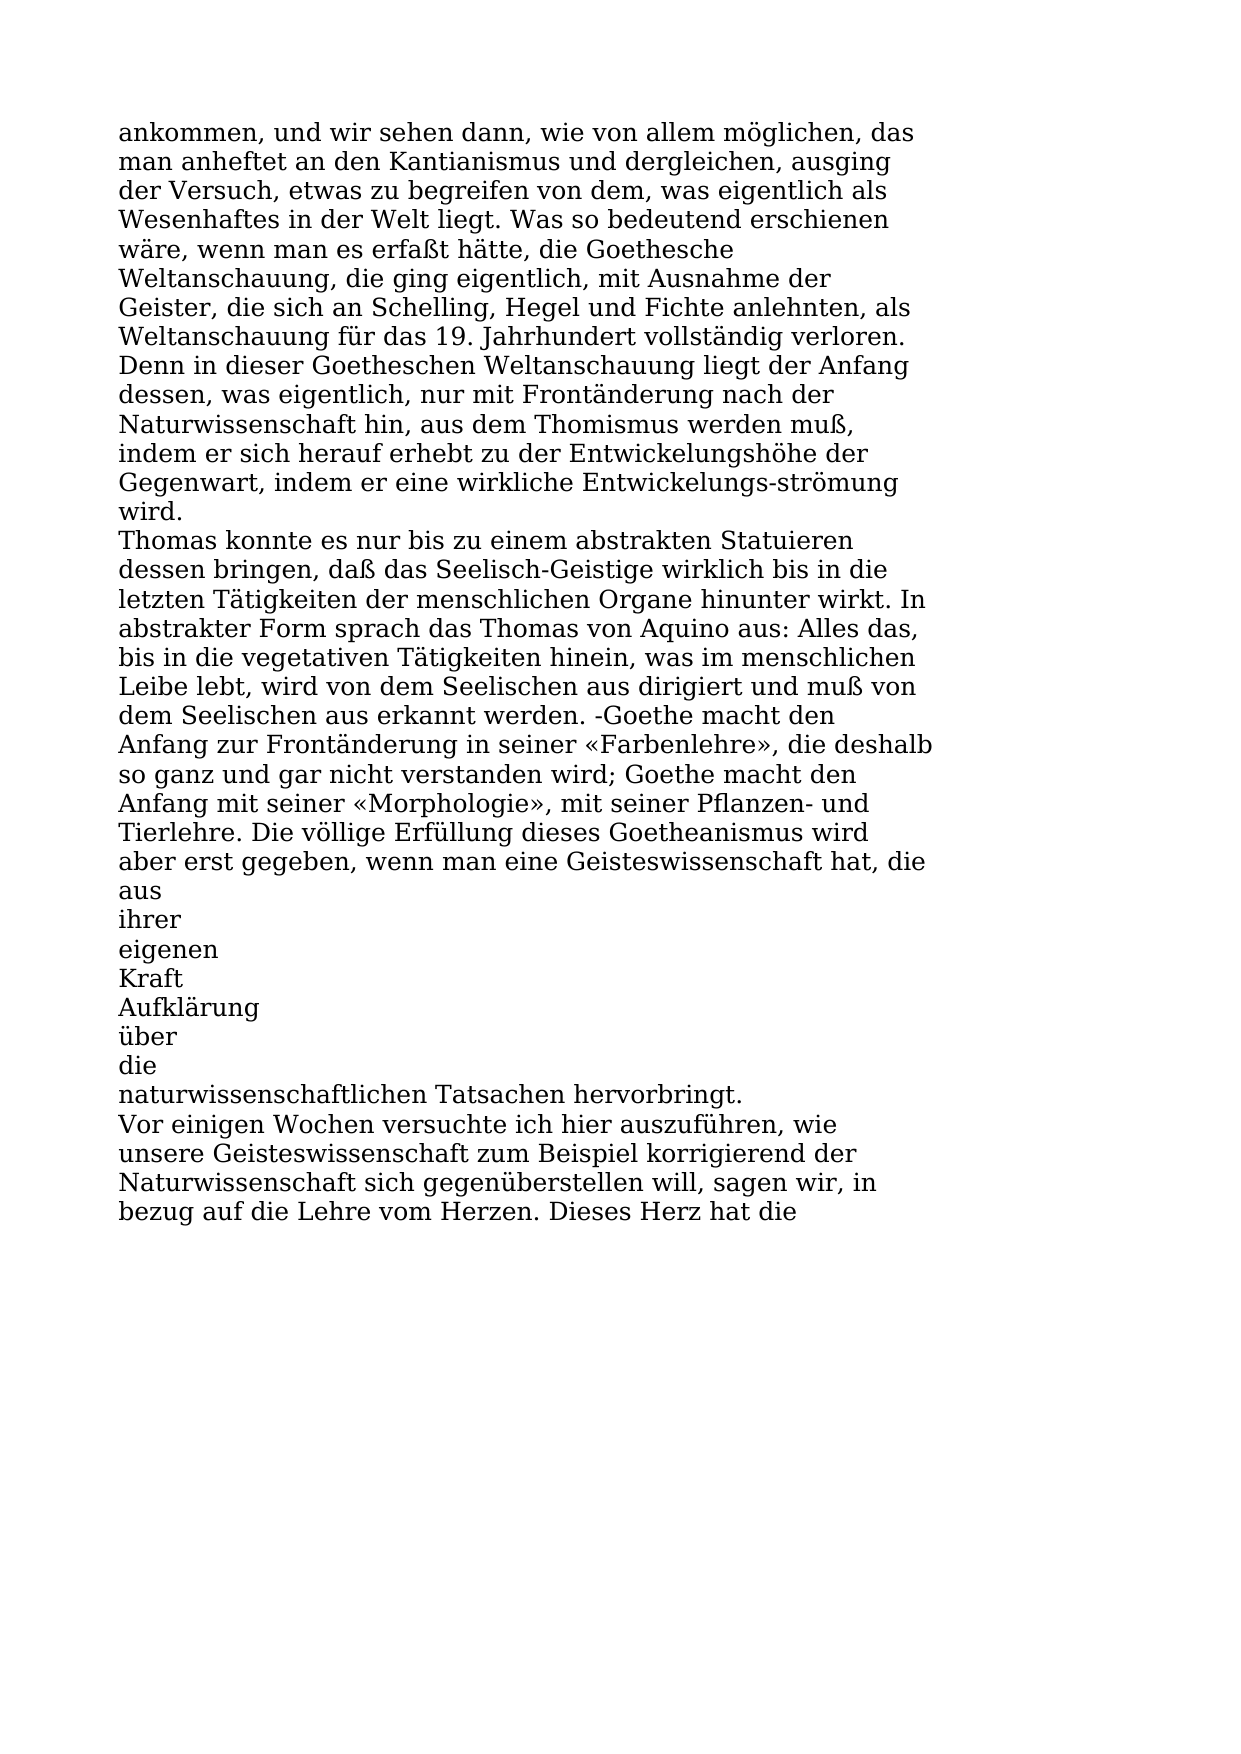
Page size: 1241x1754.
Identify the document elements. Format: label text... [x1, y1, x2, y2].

text indem er sich herauf erhebt zu der Entwickelungshöhe der [118, 439, 1122, 468]
text Tierlehre. Die völlige Erfüllung dieses Goetheanismus wird [118, 818, 1122, 847]
text Anfang zur Frontänderung in seiner «Farbenlehre», die deshalb [118, 731, 1122, 760]
text Naturwissenschaft hin, aus dem Thomismus werden muß, [118, 410, 1122, 439]
text Naturwissenschaft sich gegenüberstellen will, sagen wir, in [118, 1168, 1122, 1197]
text Thomas konnte es nur bis zu einem abstrakten Statuieren [118, 526, 1122, 556]
text Anfang mit seiner «Morphologie», mit seiner Pflanzen- und [118, 789, 1122, 818]
text ihrer [118, 906, 1122, 935]
text Leibe lebt, wird von dem Seelischen aus dirigiert und muß von [118, 672, 1122, 701]
text dessen, was eigentlich, nur mit Frontänderung nach der [118, 381, 1122, 410]
text bis in die vegetativen Tätigkeiten hinein, was im menschlichen [118, 643, 1122, 672]
text wäre, wenn man es erfaßt hätte, die Goethesche [118, 235, 1122, 264]
text unsere Geisteswissenschaft zum Beispiel korrigierend der [118, 1139, 1122, 1168]
text Kraft [118, 964, 1122, 993]
text Geister, die sich an Schelling, Hegel und Fichte anlehnten, als [118, 293, 1122, 322]
text Denn in dieser Goetheschen Weltanschauung liegt der Anfang [118, 351, 1122, 381]
text ankommen, und wir sehen dann, wie von allem möglichen, das [118, 118, 1122, 147]
text letzten Tätigkeiten der menschlichen Organe hinunter wirkt. In [118, 585, 1122, 614]
text wird. [118, 497, 1122, 526]
text dem Seelischen aus erkannt werden. -Goethe macht den [118, 701, 1122, 731]
text eigenen [118, 935, 1122, 964]
text aus [118, 876, 1122, 906]
text aber erst gegeben, wenn man eine Geisteswissenschaft hat, die [118, 847, 1122, 876]
text Weltanschauung für das 19. Jahrhundert vollständig verloren. [118, 322, 1122, 351]
text die [118, 1051, 1122, 1081]
text dessen bringen, daß das Seelisch-Geistige wirklich bis in die [118, 556, 1122, 585]
text der Versuch, etwas zu begreifen von dem, was eigentlich als [118, 176, 1122, 206]
text Vor einigen Wochen versuchte ich hier auszuführen, wie [118, 1110, 1122, 1139]
text Weltanschauung, die ging eigentlich, mit Ausnahme der [118, 264, 1122, 293]
text Wesenhaftes in der Welt liegt. Was so bedeutend erschienen [118, 206, 1122, 235]
text naturwissenschaftlichen Tatsachen hervorbringt. [118, 1081, 1122, 1110]
text abstrakter Form sprach das Thomas von Aquino aus: Alles das, [118, 614, 1122, 643]
text bezug auf die Lehre vom Herzen. Dieses Herz hat die [118, 1197, 1122, 1226]
text Aufklärung [118, 993, 1122, 1022]
text über [118, 1022, 1122, 1051]
text so ganz und gar nicht verstanden wird; Goethe macht den [118, 760, 1122, 789]
text man anheftet an den Kantianismus und dergleichen, ausging [118, 147, 1122, 176]
text Gegenwart, indem er eine wirkliche Entwickelungs-strömung [118, 468, 1122, 497]
